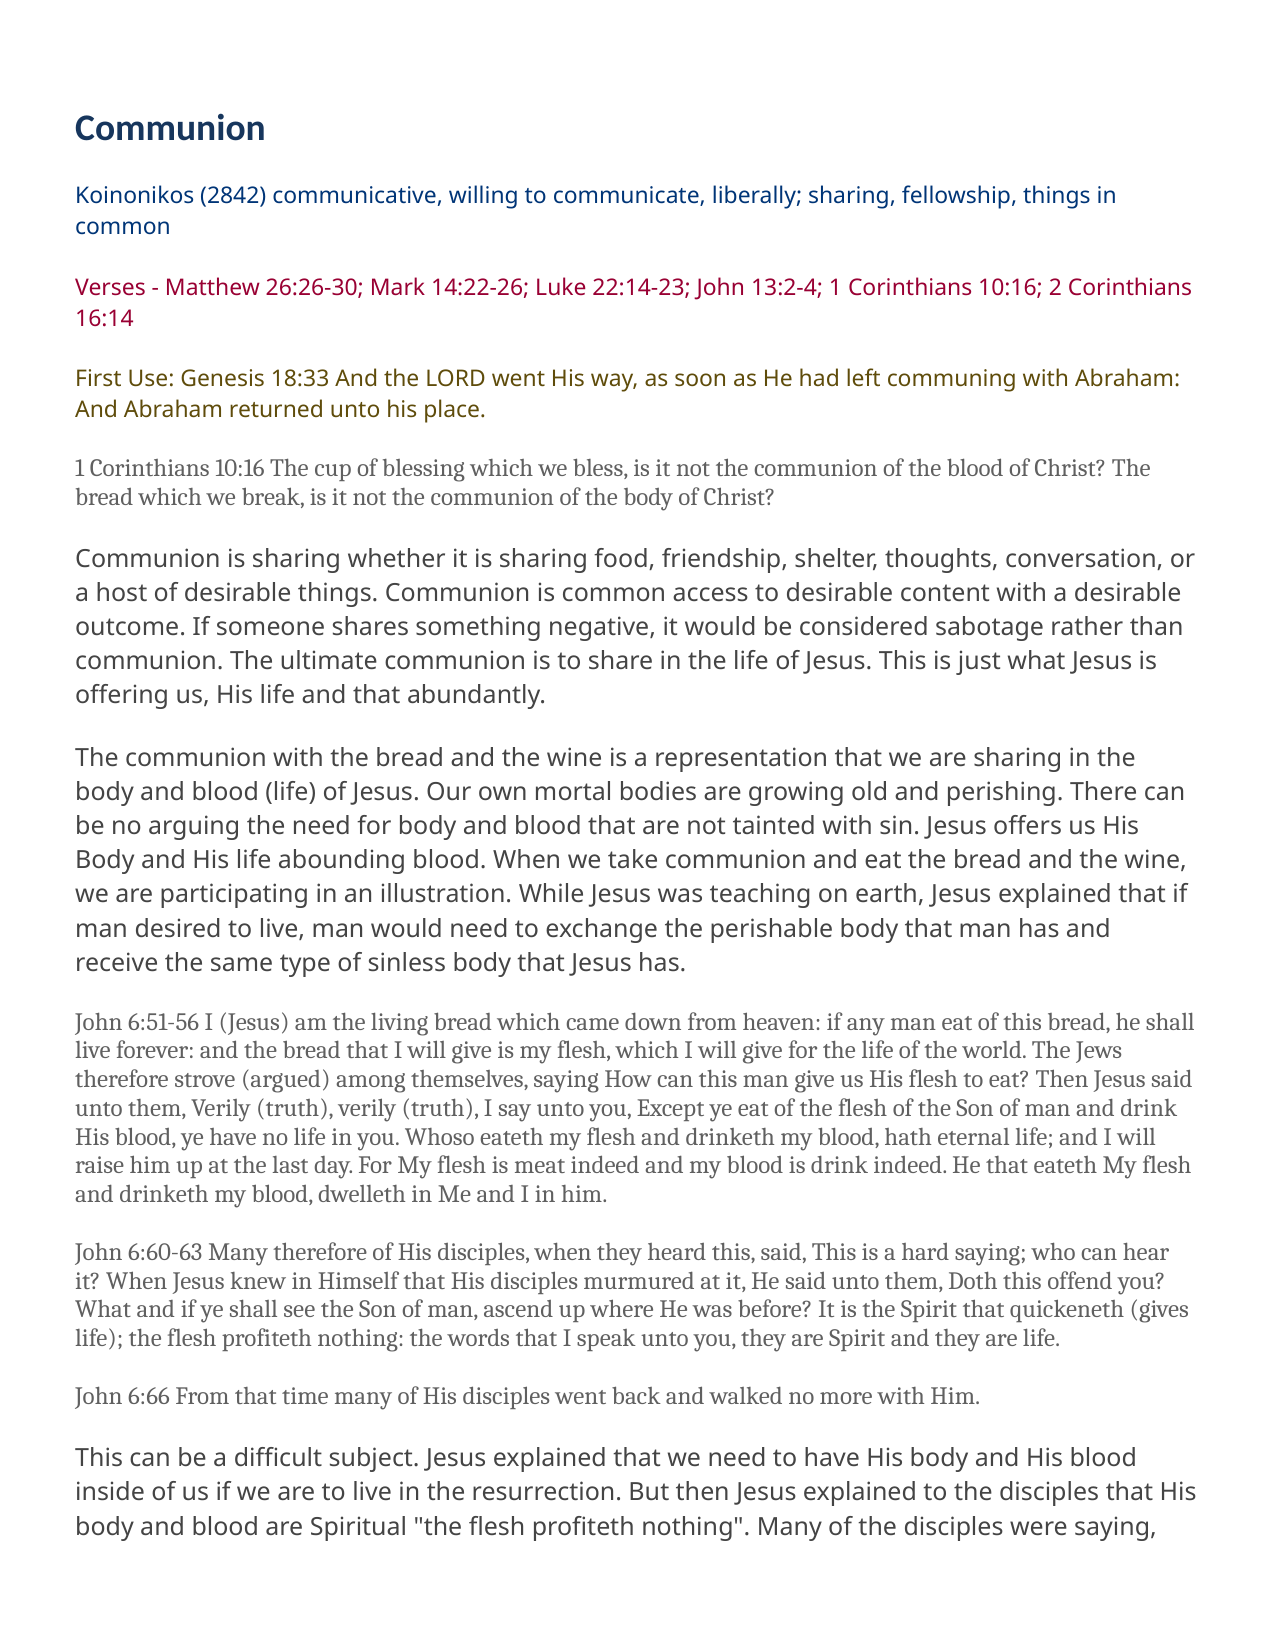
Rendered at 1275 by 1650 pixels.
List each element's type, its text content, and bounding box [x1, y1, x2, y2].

text John 6:60-63 Many therefore of His disciples, when they heard this, said, This is a hard saying; who can hear it? When Jesus knew in Himself that His disciples murmured at it, He said unto them, Doth this offend you? What and if ye shall see the Son of man, ascend up where He was before? It is the Spirit that quickeneth (gives life); the flesh profiteth nothing: the words that I speak unto you, they are Spirit and they are life. [75, 1238, 1200, 1353]
text Koinonikos (2842) communicative, willing to communicate, liberally; sharing, fellowship, things in common [75, 179, 1200, 241]
text Communion is sharing whether it is sharing food, friendship, shelter, thoughts, conversation, or a host of desirable things. Communion is common access to desirable content with a desirable outcome. If someone shares something negative, it would be considered sabotage rather than communion. The ultimate communion is to share in the life of Jesus. This is just what Jesus is offering us, His life and that abundantly. [75, 540, 1200, 711]
text First Use: Genesis 18:33 And the LORD went His way, as soon as He had left communing with Abraham: And Abraham returned unto his place. [75, 362, 1200, 424]
text 1 Corinthians 10:16 The cup of blessing which we bless, is it not the communion of the blood of Christ? The bread which we break, is it not the communion of the body of Christ? [75, 454, 1200, 511]
text John 6:51-56 I (Jesus) am the living bread which came down from heaven: if any man eat of this bread, he shall live forever: and the bread that I will give is my flesh, which I will give for the life of the world. The Jews therefore strove (argued) among themselves, saying How can this man give us His flesh to eat? Then Jesus said unto them, Verily (truth), verily (truth), I say unto you, Except ye eat of the flesh of the Son of man and drink His blood, ye have no life in you. Whoso eateth my flesh and drinketh my blood, hath eternal life; and I will raise him up at the last day. For My flesh is meat indeed and my blood is drink indeed. He that eateth My flesh and drinketh my blood, dwelleth in Me and I in him. [75, 1007, 1200, 1209]
text John 6:66 From that time many of His disciples went back and walked no more with Him. [75, 1382, 1200, 1411]
text This can be a difficult subject. Jesus explained that we need to have His body and His blood inside of us if we are to live in the resurrection. But then Jesus explained to the disciples that His body and blood are Spiritual "the flesh profiteth nothing". Many of the disciples were saying, [75, 1440, 1200, 1542]
subtitle Communion [75, 104, 1200, 149]
text The communion with the bread and the wine is a representation that we are sharing in the body and blood (life) of Jesus. Our own mortal bodies are growing old and perishing. There can be no arguing the need for body and blood that are not tainted with sin. Jesus offers us His Body and His life abounding blood. When we take communion and eat the bread and the wine, we are participating in an illustration. While Jesus was teaching on earth, Jesus explained that if man desired to live, man would need to exchange the perishable body that man has and receive the same type of sinless body that Jesus has. [75, 740, 1200, 978]
text Verses - Matthew 26:26-30; Mark 14:22-26; Luke 22:14-23; John 13:2-4; 1 Corinthians 10:16; 2 Corinthians 16:14 [75, 270, 1200, 333]
